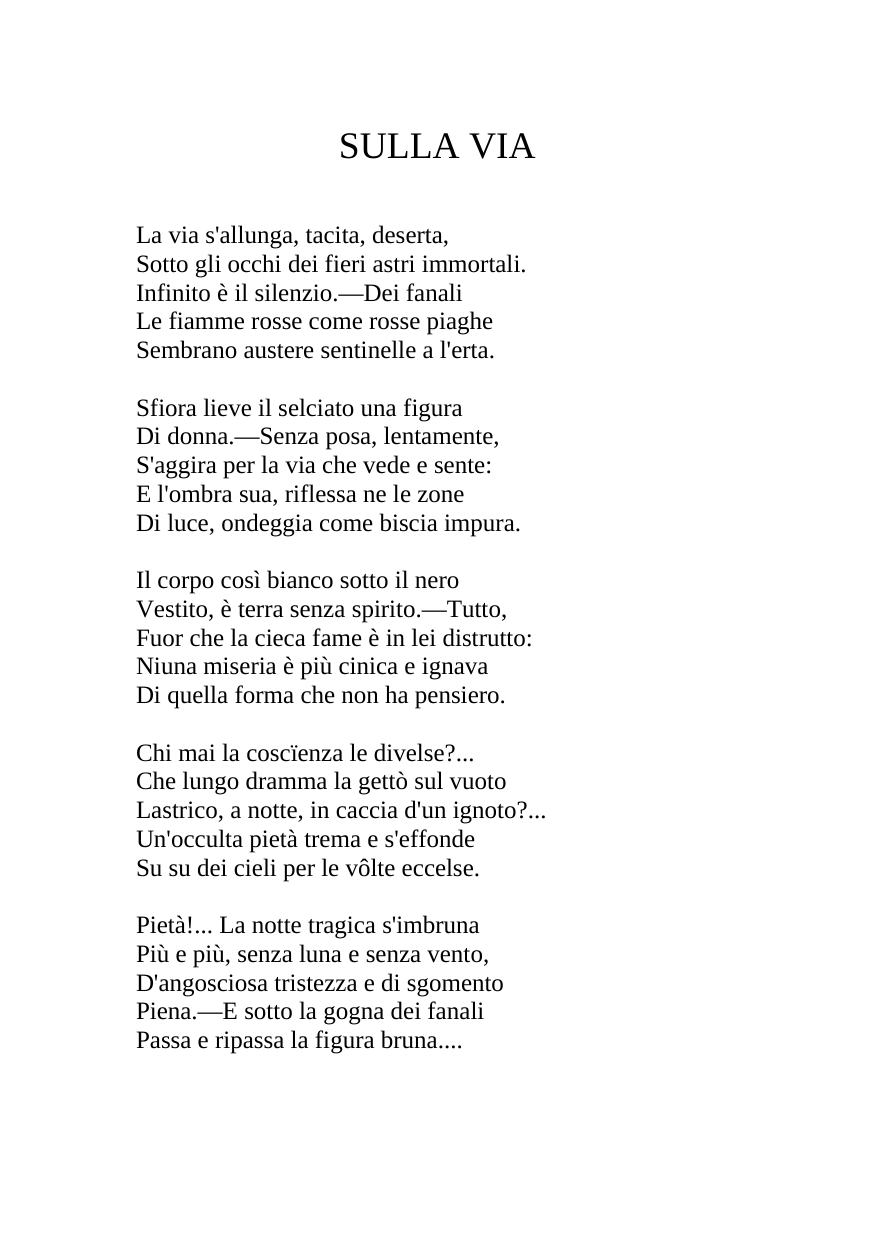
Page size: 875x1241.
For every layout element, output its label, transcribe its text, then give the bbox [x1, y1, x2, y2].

text Sembrano austere sentinelle a l'erta. [106, 335, 768, 364]
text Di luce, ondeggia come biscia impura. [106, 508, 768, 536]
text Vestito, è terra senza spirito.—Tutto, [106, 594, 768, 623]
text Infinito è il silenzio.—Dei fanali [106, 278, 768, 306]
text E l'ombra sua, riflessa ne le zone [106, 479, 768, 508]
text Fuor che la cieca fame è in lei distrutto: [106, 623, 768, 651]
text Di quella forma che non ha pensiero. [106, 680, 768, 709]
text Il corpo così bianco sotto il nero [106, 565, 768, 594]
text Passa e ripassa la figura bruna.... [106, 1025, 768, 1054]
text Che lungo dramma la gettò sul vuoto [106, 766, 768, 795]
text Un'occulta pietà trema e s'effonde [106, 824, 768, 853]
text Lastrico, a notte, in caccia d'un ignoto?... [106, 795, 768, 824]
text Pietà!... La notte tragica s'imbruna [106, 910, 768, 939]
text Più e più, senza luna e senza vento, [106, 939, 768, 968]
subtitle SULLA VIA [106, 124, 768, 167]
text Niuna miseria è più cinica e ignava [106, 651, 768, 680]
text Sotto gli occhi dei fieri astri immortali. [106, 249, 768, 278]
text La via s'allunga, tacita, deserta, [106, 220, 768, 249]
text Piena.—E sotto la gogna dei fanali [106, 996, 768, 1025]
text Chi mai la coscïenza le divelse?... [106, 738, 768, 766]
text Sfiora lieve il selciato una figura [106, 393, 768, 421]
text Di donna.—Senza posa, lentamente, [106, 421, 768, 450]
text S'aggira per la via che vede e sente: [106, 450, 768, 479]
text Su su dei cieli per le vôlte eccelse. [106, 853, 768, 881]
text D'angosciosa tristezza e di sgomento [106, 968, 768, 996]
text Le fiamme rosse come rosse piaghe [106, 306, 768, 335]
